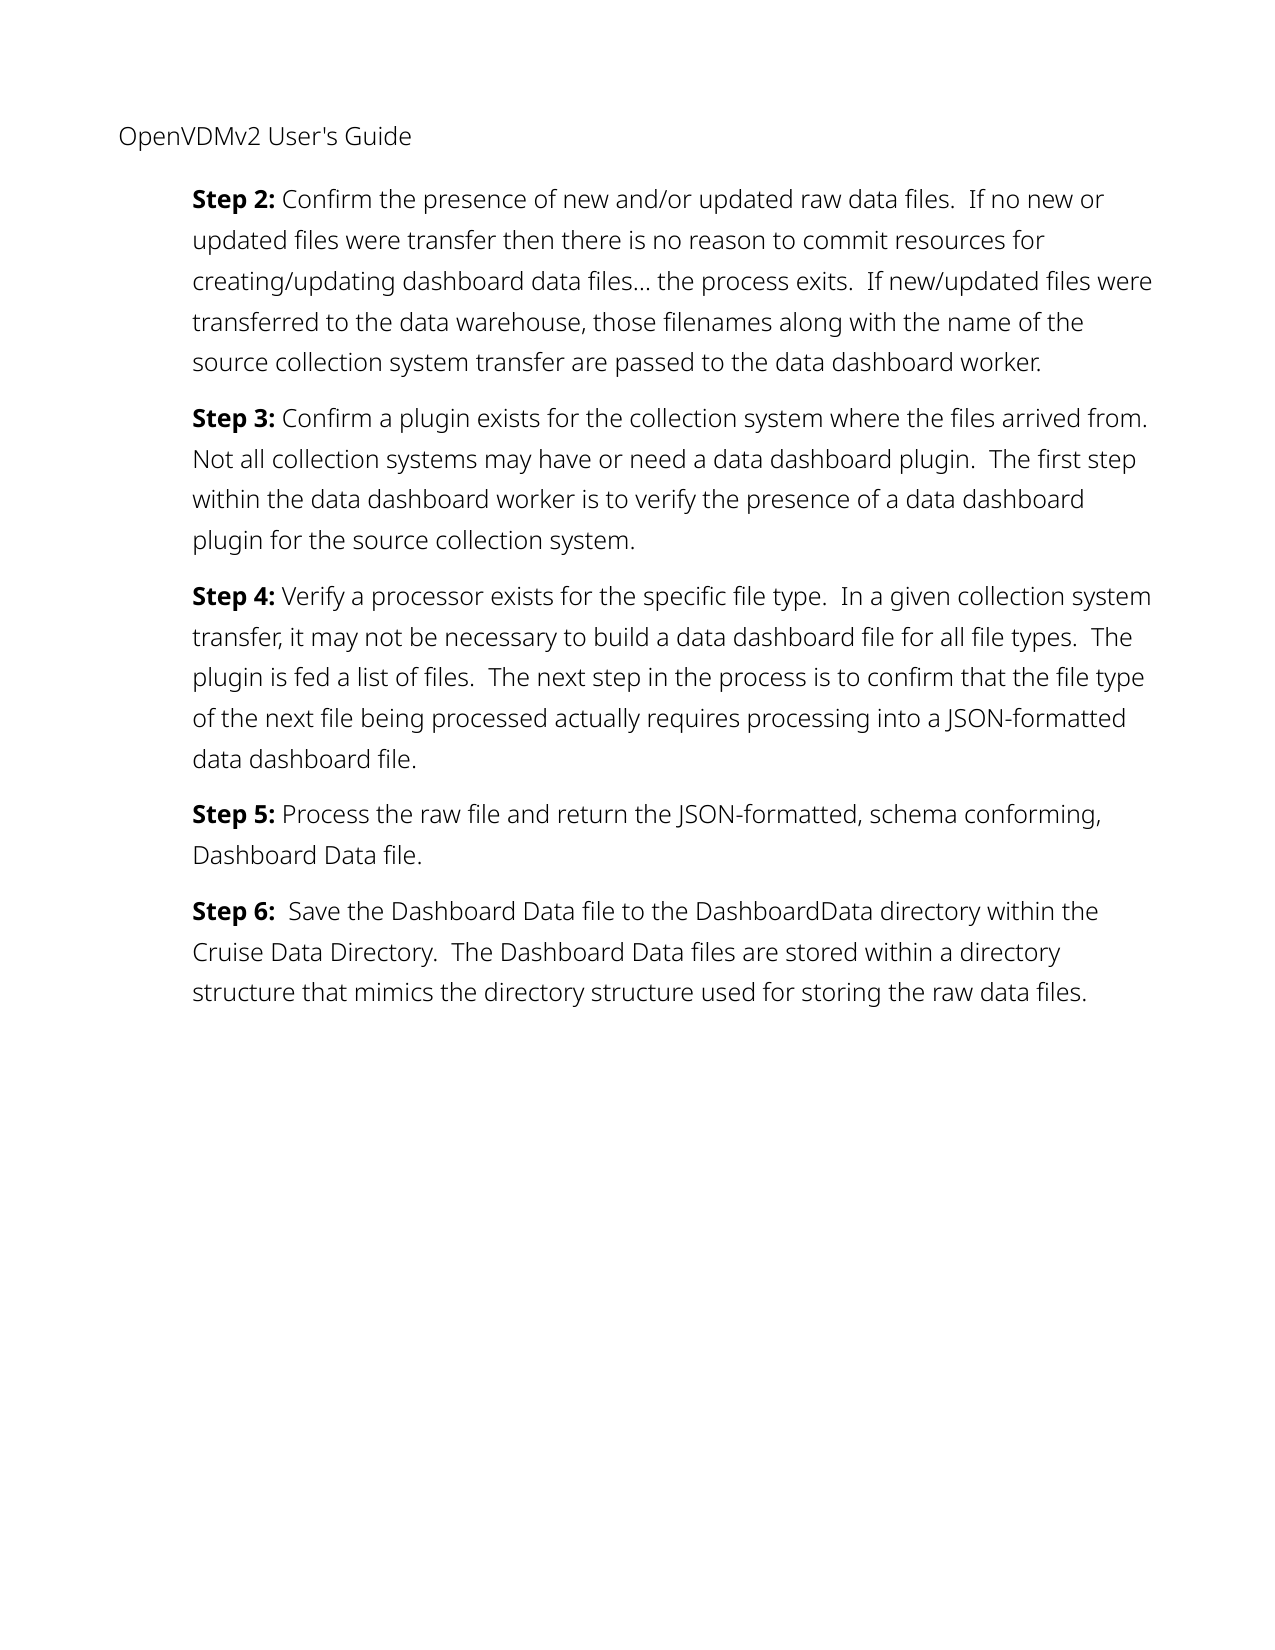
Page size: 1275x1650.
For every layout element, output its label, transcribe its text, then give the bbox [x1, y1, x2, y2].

text Step 6: Save the Dashboard Data file to the DashboardData directory within the Cruise Data Directory. The Dashboard Data files are stored within a directory structure that mimics the directory structure used for storing the raw data files. [192, 893, 1157, 1009]
text Step 3: Confirm a plugin exists for the collection system where the files arrived from. Not all collection systems may have or need a data dashboard plugin. The first step within the data dashboard worker is to verify the presence of a data dashboard plugin for the source collection system. [192, 400, 1157, 557]
text Step 5: Process the raw file and return the JSON-formatted, schema conforming, Dashboard Data file. [192, 797, 1157, 872]
text Step 4: Verify a processor exists for the specific file type. In a given collection system transfer, it may not be necessary to build a data dashboard file for all file types. The plugin is fed a list of files. The next step in the process is to confirm that the file type of the next file being processed actually requires processing into a JSON-formatted data dashboard file. [192, 578, 1157, 776]
text Step 2: Confirm the presence of new and/or updated raw data files. If no new or updated files were transfer then there is no reason to commit resources for creating/updating dashboard data files… the process exits. If new/updated files were transferred to the data warehouse, those filenames along with the name of the source collection system transfer are passed to the data dashboard worker. [192, 182, 1157, 379]
